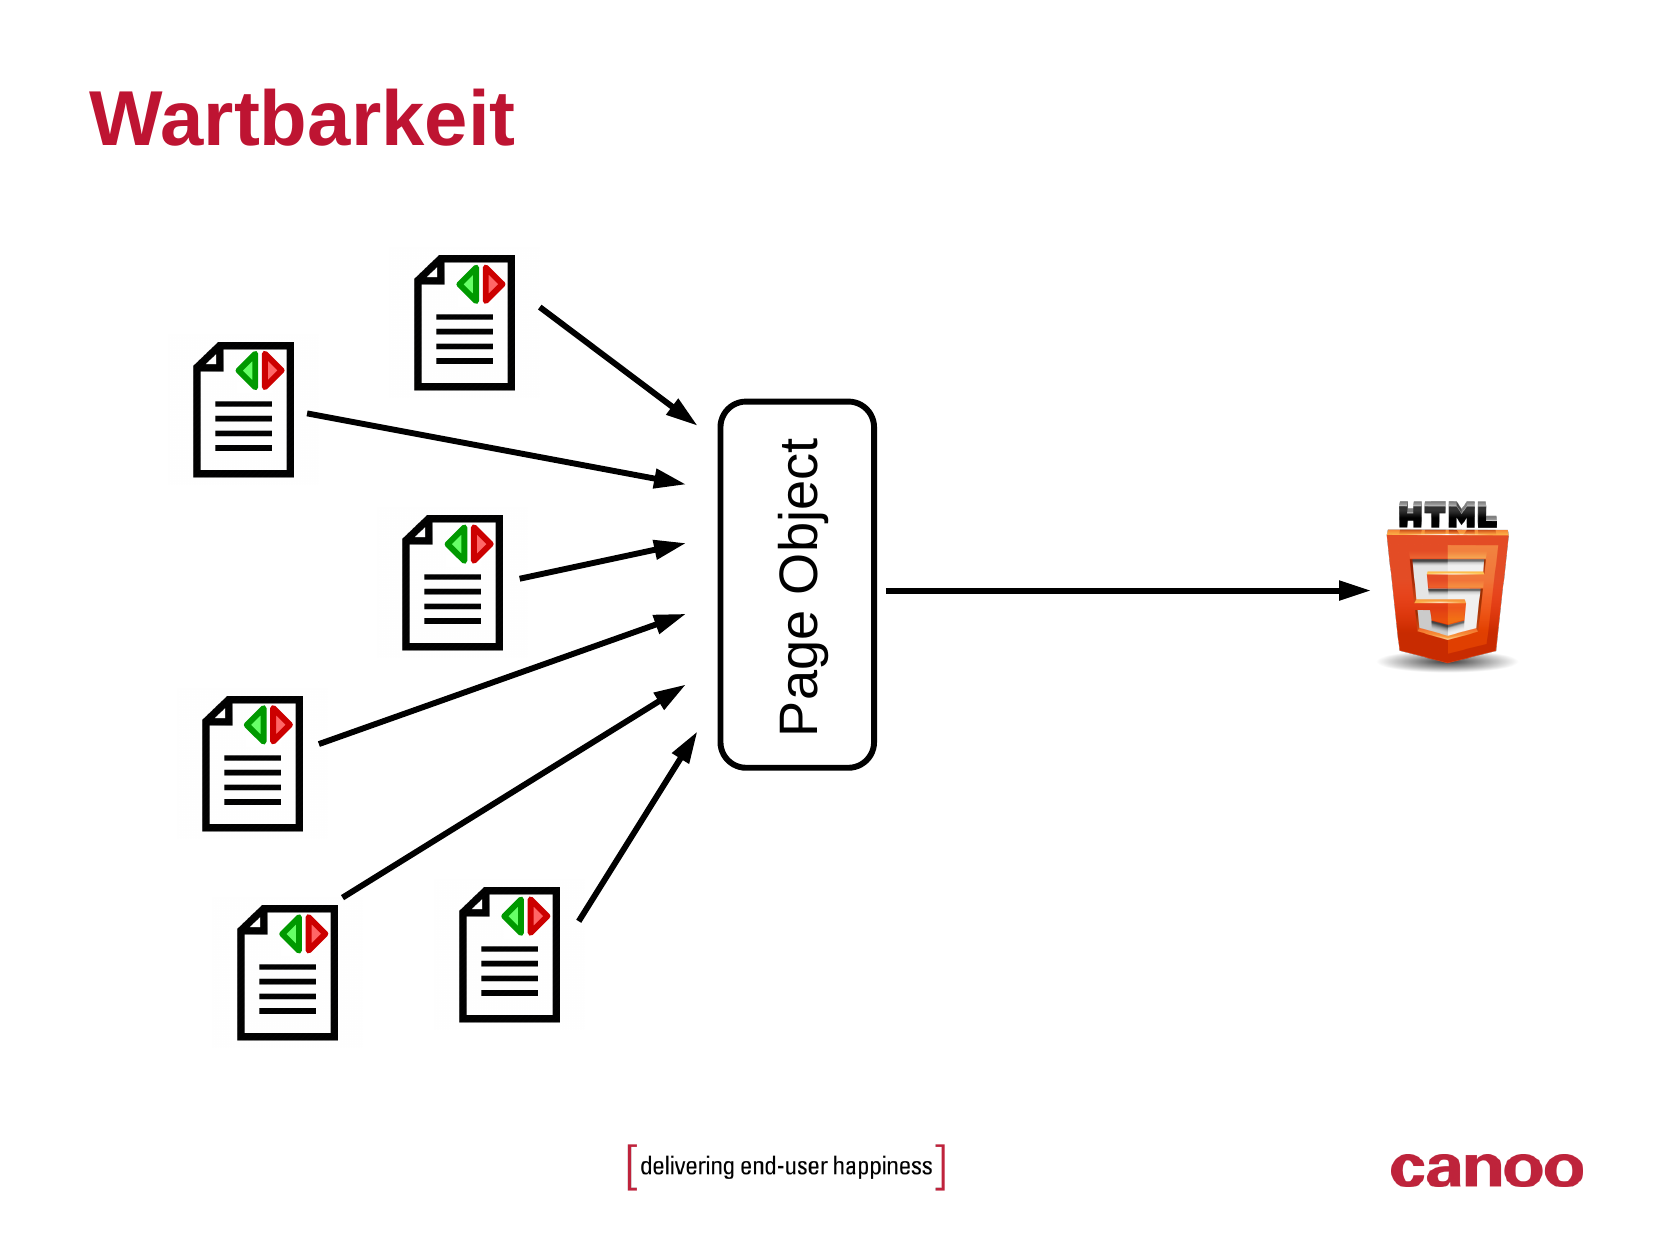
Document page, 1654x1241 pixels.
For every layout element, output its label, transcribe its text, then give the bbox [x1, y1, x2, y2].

picture [1358, 496, 1536, 674]
text_box [281, 917, 326, 957]
picture [621, 1140, 951, 1194]
picture [389, 247, 540, 399]
text_box [457, 267, 503, 308]
picture [1391, 1154, 1583, 1187]
picture [434, 879, 585, 1030]
text_box Page Object [756, 423, 836, 752]
text_box [245, 708, 290, 748]
title Wartbarkeit [75, 60, 1591, 181]
text_box [446, 527, 491, 567]
picture [177, 688, 328, 839]
text_box [237, 353, 282, 394]
picture [377, 507, 528, 658]
picture [168, 334, 319, 485]
picture [212, 897, 363, 1048]
text_box [503, 899, 548, 939]
